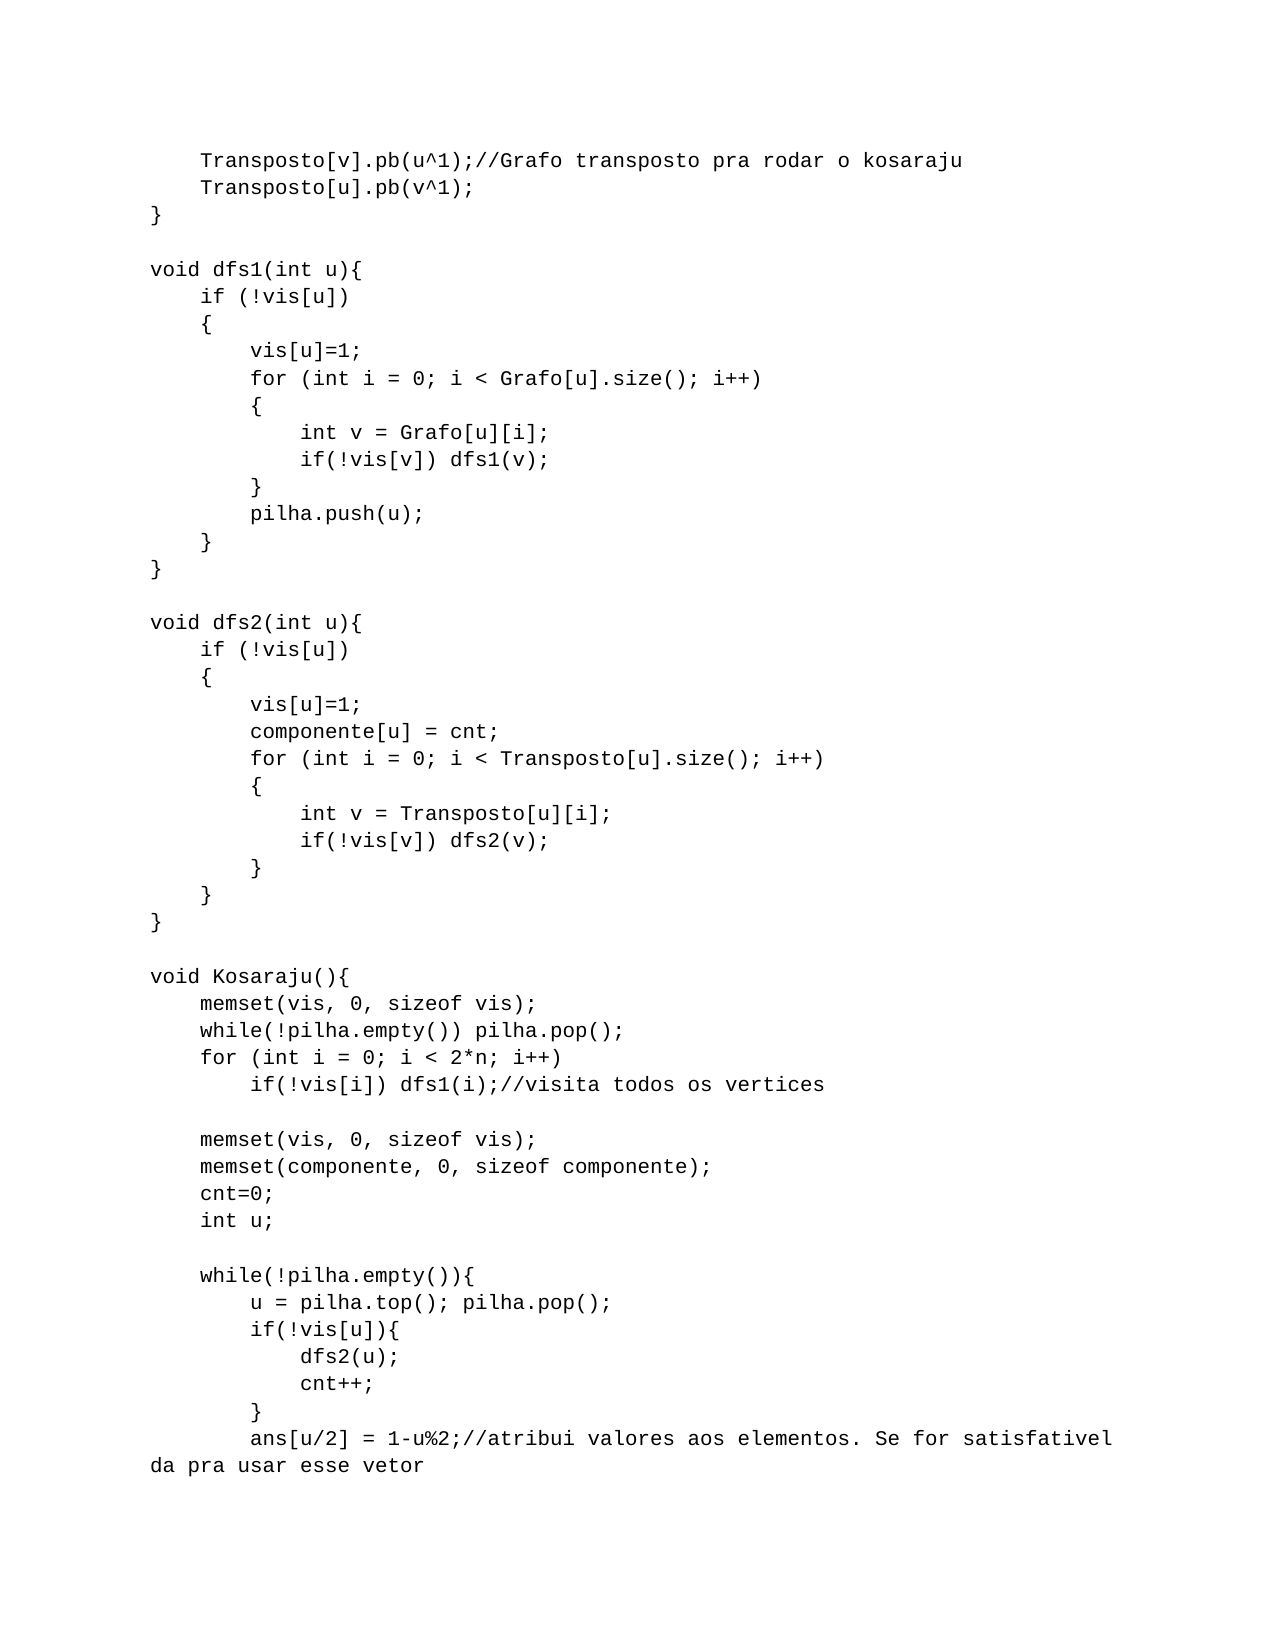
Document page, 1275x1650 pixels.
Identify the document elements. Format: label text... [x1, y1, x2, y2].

text Transposto[v].pb(u^1);//Grafo transposto pra rodar o kosaraju [150, 150, 1125, 174]
text } [150, 1401, 1125, 1424]
text int u; [150, 1210, 1125, 1234]
text memset(vis, 0, sizeof vis); [150, 1129, 1125, 1152]
text componente[u] = cnt; [150, 721, 1125, 744]
text u = pilha.top(); pilha.pop(); [150, 1292, 1125, 1316]
text while(!pilha.empty()) pilha.pop(); [150, 1020, 1125, 1044]
text memset(componente, 0, sizeof componente); [150, 1156, 1125, 1179]
text for (int i = 0; i < Transposto[u].size(); i++) [150, 748, 1125, 772]
text if(!vis[v]) dfs1(v); [150, 449, 1125, 473]
text while(!pilha.empty()){ [150, 1265, 1125, 1288]
text { [150, 395, 1125, 418]
text cnt=0; [150, 1183, 1125, 1207]
text } [150, 204, 1125, 228]
text } [150, 857, 1125, 881]
text { [150, 313, 1125, 337]
text if (!vis[u]) [150, 639, 1125, 663]
text { [150, 667, 1125, 690]
text } [150, 558, 1125, 581]
text if (!vis[u]) [150, 286, 1125, 309]
text { [150, 775, 1125, 799]
text void dfs1(int u){ [150, 259, 1125, 282]
text } [150, 531, 1125, 554]
text cnt++; [150, 1373, 1125, 1397]
text int v = Grafo[u][i]; [150, 422, 1125, 446]
text ans[u/2] = 1-u%2;//atribui valores aos elementos. Se for satisfativel da pra usar esse vetor [150, 1428, 1125, 1479]
text if(!vis[u]){ [150, 1319, 1125, 1343]
text for (int i = 0; i < 2*n; i++) [150, 1047, 1125, 1071]
text pilha.push(u); [150, 503, 1125, 527]
text for (int i = 0; i < Grafo[u].size(); i++) [150, 367, 1125, 391]
text } [150, 911, 1125, 935]
text if(!vis[i]) dfs1(i);//visita todos os vertices [150, 1074, 1125, 1098]
text } [150, 884, 1125, 908]
text int v = Transposto[u][i]; [150, 802, 1125, 826]
text dfs2(u); [150, 1346, 1125, 1370]
text if(!vis[v]) dfs2(v); [150, 830, 1125, 853]
text vis[u]=1; [150, 340, 1125, 364]
text Transposto[u].pb(v^1); [150, 177, 1125, 201]
text memset(vis, 0, sizeof vis); [150, 993, 1125, 1016]
text } [150, 476, 1125, 500]
text vis[u]=1; [150, 694, 1125, 717]
text void Kosaraju(){ [150, 966, 1125, 989]
text void dfs2(int u){ [150, 612, 1125, 636]
